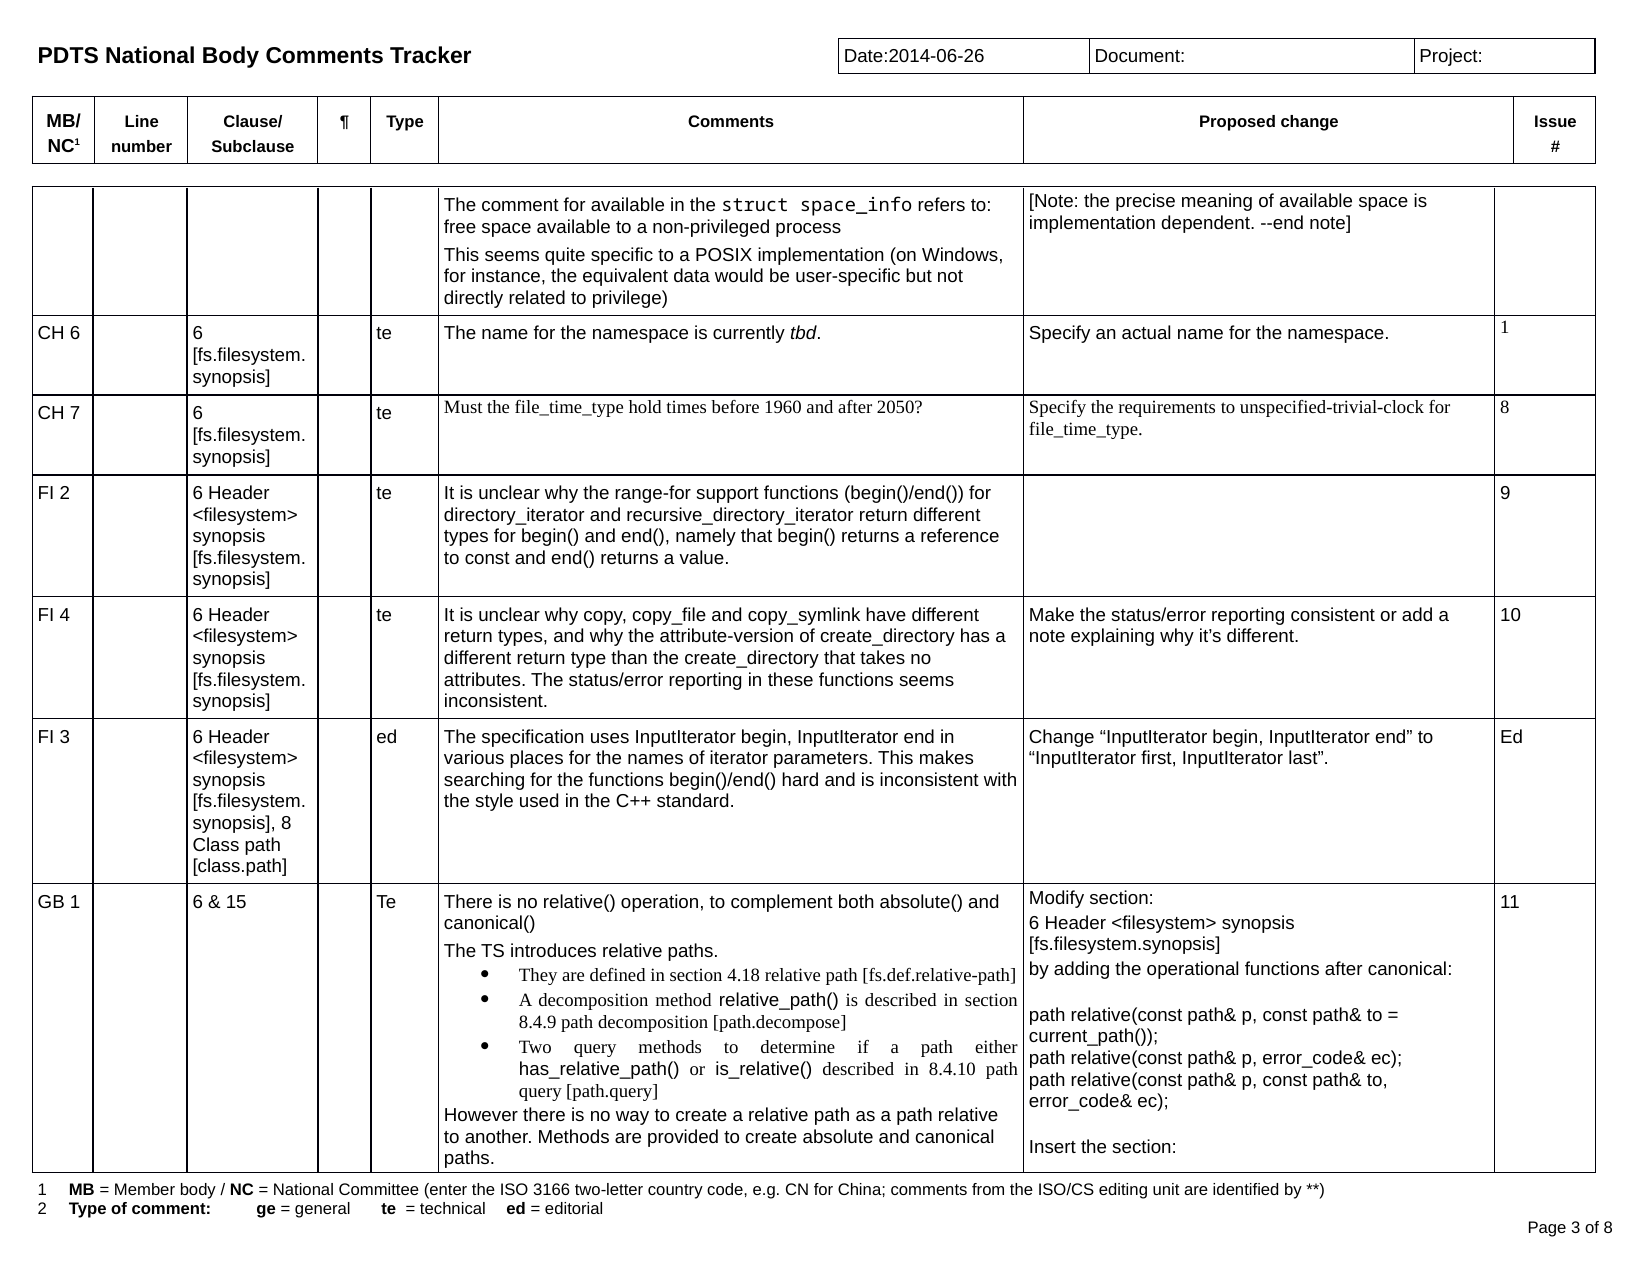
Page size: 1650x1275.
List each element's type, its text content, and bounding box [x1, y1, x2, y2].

table_cell [319, 476, 370, 596]
table_cell CH 7 [33, 396, 92, 474]
table_cell [188, 187, 318, 314]
table_cell 1 [1495, 316, 1595, 394]
table_cell The comment for available in the struct space_info refers to: free space available to a non-privileged process This seems quite specific to a POSIX implementation (on Windows, for instance, the equivalent data would be user-specific but not directly related to privilege) [439, 187, 1023, 314]
table_cell [94, 316, 186, 394]
table_cell [319, 316, 370, 394]
table_cell Specify the requirements to unspecified-trivial-clock for file_time_type. [1024, 396, 1494, 474]
table_cell Make the status/error reporting consistent or add a note explaining why it’s different. [1024, 597, 1494, 718]
table_cell 6 [fs.filesystem.synopsis] [188, 396, 317, 474]
table_cell It is unclear why the range-for support functions (begin()/end()) for directory_iterator and recursive_directory_iterator return different types for begin() and end(), namely that begin() returns a reference to const and end() returns a value. [439, 476, 1023, 596]
table_cell The name for the namespace is currently tbd. [439, 316, 1023, 394]
table_cell [94, 719, 186, 883]
table_cell FI 4 [33, 597, 92, 718]
table_cell 8 [1495, 396, 1595, 474]
table_cell CH 6 [33, 316, 92, 394]
table_cell 10 [1495, 597, 1595, 718]
table_cell [319, 884, 370, 1172]
table_cell Change “InputIterator begin, InputIterator end” to “InputIterator first, InputIterator last”. [1024, 719, 1494, 883]
table_cell [319, 719, 370, 883]
table_cell Specify an actual name for the namespace. [1024, 316, 1494, 394]
table_cell [372, 187, 438, 314]
table_cell ed [372, 719, 438, 883]
table_cell Ed [1495, 719, 1595, 883]
table_cell 9 [1495, 476, 1595, 596]
table_cell [33, 187, 93, 314]
table_cell [94, 187, 187, 314]
table_cell [319, 597, 370, 718]
table_cell te [372, 476, 438, 596]
table_cell [Note: the precise meaning of available space is implementation dependent. --end note] [1024, 187, 1494, 314]
table_cell It is unclear why copy, copy_file and copy_symlink have different return types, and why the attribute-version of create_directory has a different return type than the create_directory that takes no attributes. The status/error reporting in these functions seems inconsistent. [439, 597, 1023, 718]
table_cell There is no relative() operation, to complement both absolute() and canonical() The TS introduces relative paths. They are defined in section 4.18 relative path [fs.def.relative-path] A decomposition method relative_path() is described in section 8.4.9 path decomposition [path.decompose] Two query methods to determine if a path either has_relative_path() or is_relative() described in 8.4.10 path query [path.query] However there is no way to create a relative path as a path relative to another. Methods are provided to create absolute and canonical paths. [439, 884, 1023, 1172]
table_cell Must the file_time_type hold times before 1960 and after 2050? [439, 396, 1023, 474]
table_cell FI 2 [33, 476, 92, 596]
table_cell [94, 396, 186, 474]
table_cell [94, 597, 186, 718]
table_cell 6 & 15 [188, 884, 317, 1172]
table_cell 6 Header <filesystem> synopsis [fs.filesystem.synopsis] [188, 597, 317, 718]
table_cell te [372, 396, 438, 474]
table_cell [319, 187, 371, 314]
table_cell FI 3 [33, 719, 92, 883]
table_cell 6 Header <filesystem> synopsis [fs.filesystem.synopsis] [188, 476, 317, 596]
table_cell The specification uses InputIterator begin, InputIterator end in various places for the names of iterator parameters. This makes searching for the functions begin()/end() hard and is inconsistent with the style used in the C++ standard. [439, 719, 1023, 883]
table_cell Te [372, 884, 438, 1172]
table_cell [94, 476, 186, 596]
table_cell [1495, 187, 1595, 314]
table_cell 6 [fs.filesystem.synopsis] [188, 316, 317, 394]
table_cell te [372, 316, 438, 394]
table_cell 6 Header <filesystem> synopsis [fs.filesystem.synopsis], 8 Class path [class.path] [188, 719, 317, 883]
table_cell [1024, 476, 1494, 596]
table_cell Modify section: 6 Header <filesystem> synopsis [fs.filesystem.synopsis] by adding the operational functions after canonical: path relative(const path& p, const path& to = current_path()); path relative(const path& p, error_code& ec); path relative(const path& p, const path& to, error_code& ec); Insert the section: [1024, 884, 1494, 1172]
table_cell [319, 396, 370, 474]
table_cell [94, 884, 186, 1172]
table_cell 11 [1495, 884, 1595, 1172]
table_cell te [372, 597, 438, 718]
table_cell GB 1 [33, 884, 92, 1172]
